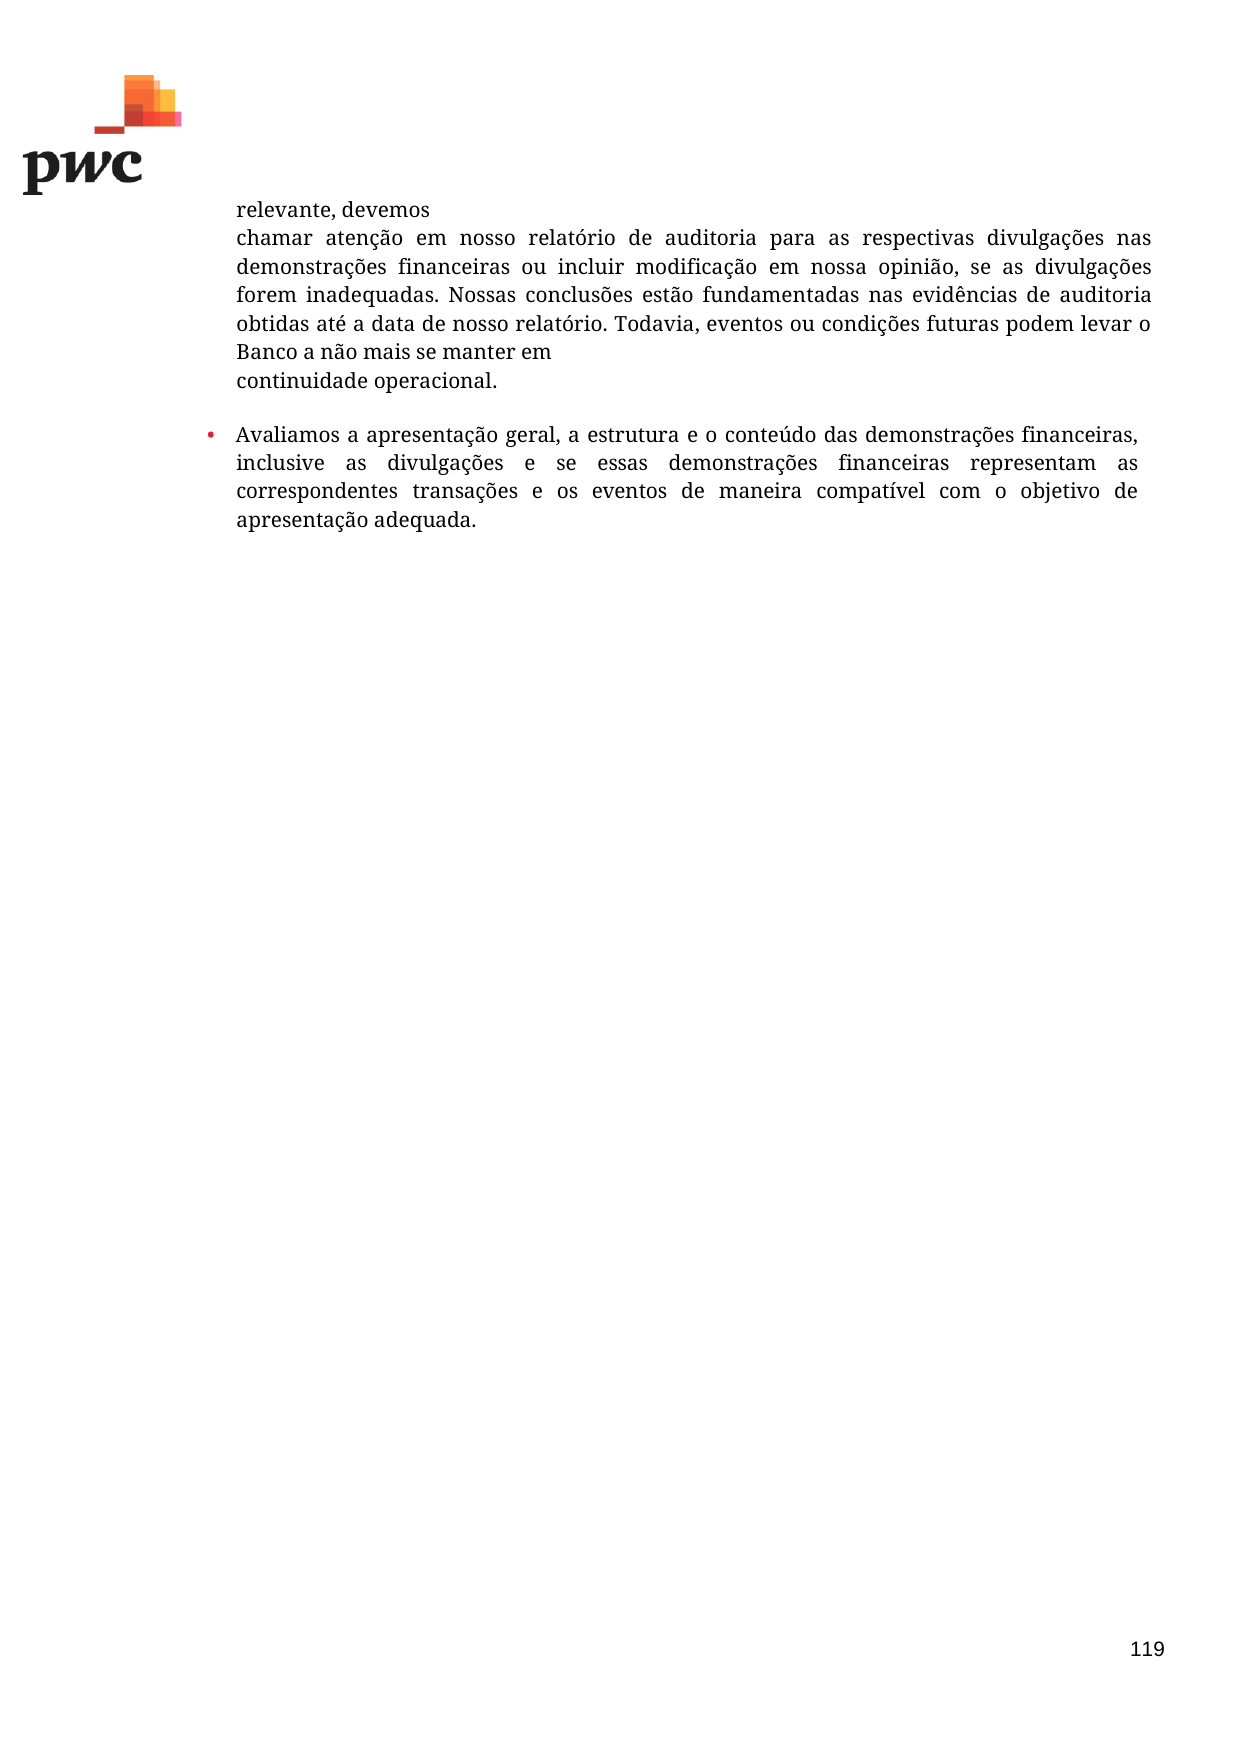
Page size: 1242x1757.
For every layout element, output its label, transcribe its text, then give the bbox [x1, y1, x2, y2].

text • Avaliamos a apresentação geral, a estrutura e o conteúdo das demonstrações financeiras, inclusive as divulgações e se essas demonstrações financeiras representam as correspondentes transações e os eventos de maneira compatível com o objetivo de apresentação adequada. [207, 420, 1138, 533]
text chamar atenção em nosso relatório de auditoria para as respectivas divulgações nas demonstrações financeiras ou incluir modificação em nossa opinião, se as divulgações forem inadequadas. Nossas conclusões estão fundamentadas nas evidências de auditoria obtidas até a data de nosso relatório. Todavia, eventos ou condições futuras podem levar o Banco a não mais se manter em [236, 223, 1152, 366]
text continuidade operacional. [236, 366, 1167, 394]
text relevante, devemos [236, 195, 1157, 223]
